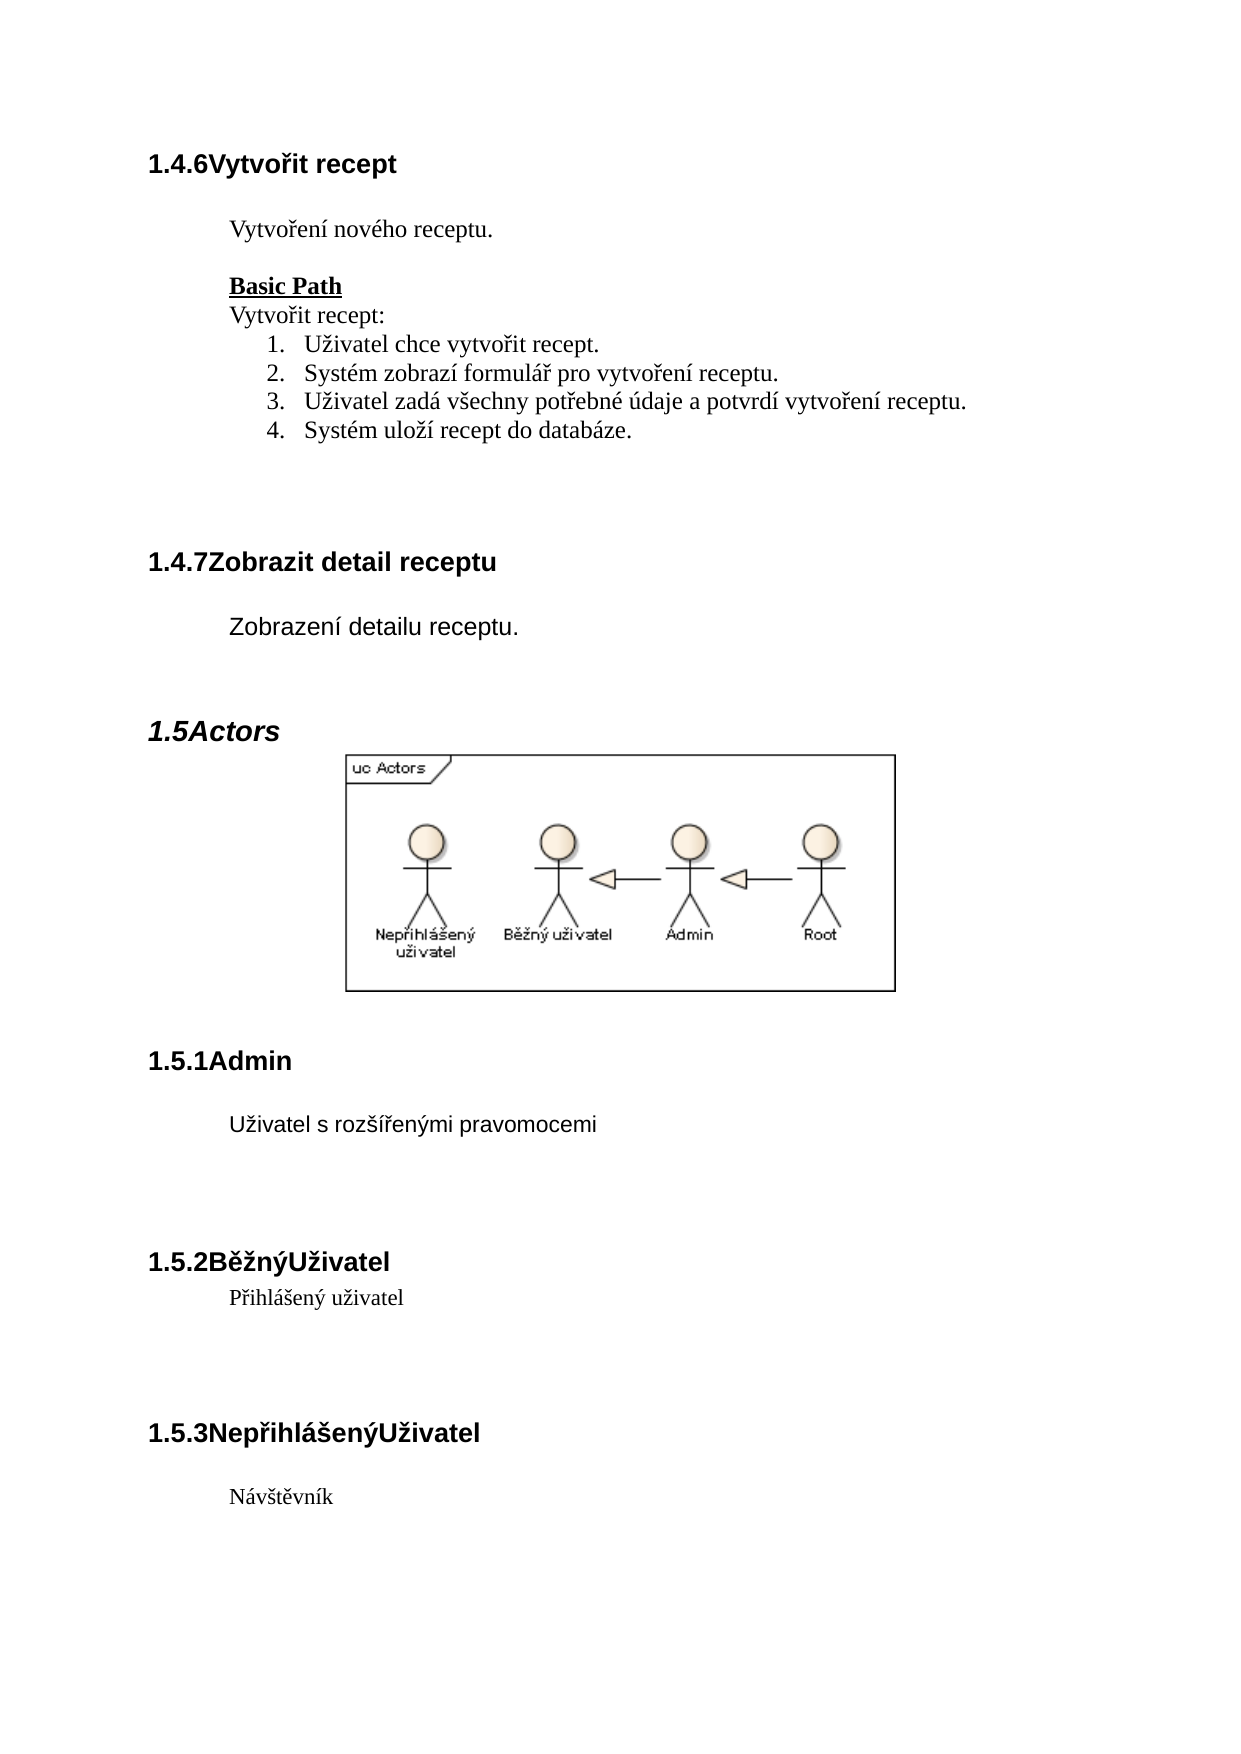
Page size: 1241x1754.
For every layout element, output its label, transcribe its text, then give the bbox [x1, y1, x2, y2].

table_header Vytvoření nového receptu. Basic Path Vytvořit recept: Uživatel chce vytvořit recept. Systém zobrazí formulář pro vytvoření receptu. Uživatel zadá všechny potřebné údaje a potvrdí vytvoření receptu. Systém uloží recept do databáze. [223, 214, 1048, 444]
table_header Uživatel s rozšířenými pravomocemi [223, 1111, 1048, 1195]
subtitle Actors [148, 714, 1093, 747]
table_header [223, 468, 1048, 497]
subtitle BěžnýUživatel [148, 1246, 1093, 1278]
table_header Přihlášený uživatel [223, 1284, 1048, 1365]
subtitle Admin [148, 1045, 1093, 1076]
subtitle NepřihlášenýUživatel [148, 1417, 1093, 1448]
subtitle Zobrazit detail receptu [148, 546, 1093, 577]
table_header Zobrazení detailu receptu. [223, 612, 1048, 641]
picture [344, 753, 896, 992]
table_header Návštěvník [223, 1483, 1048, 1564]
subtitle Vytvořit recept [148, 148, 1093, 179]
